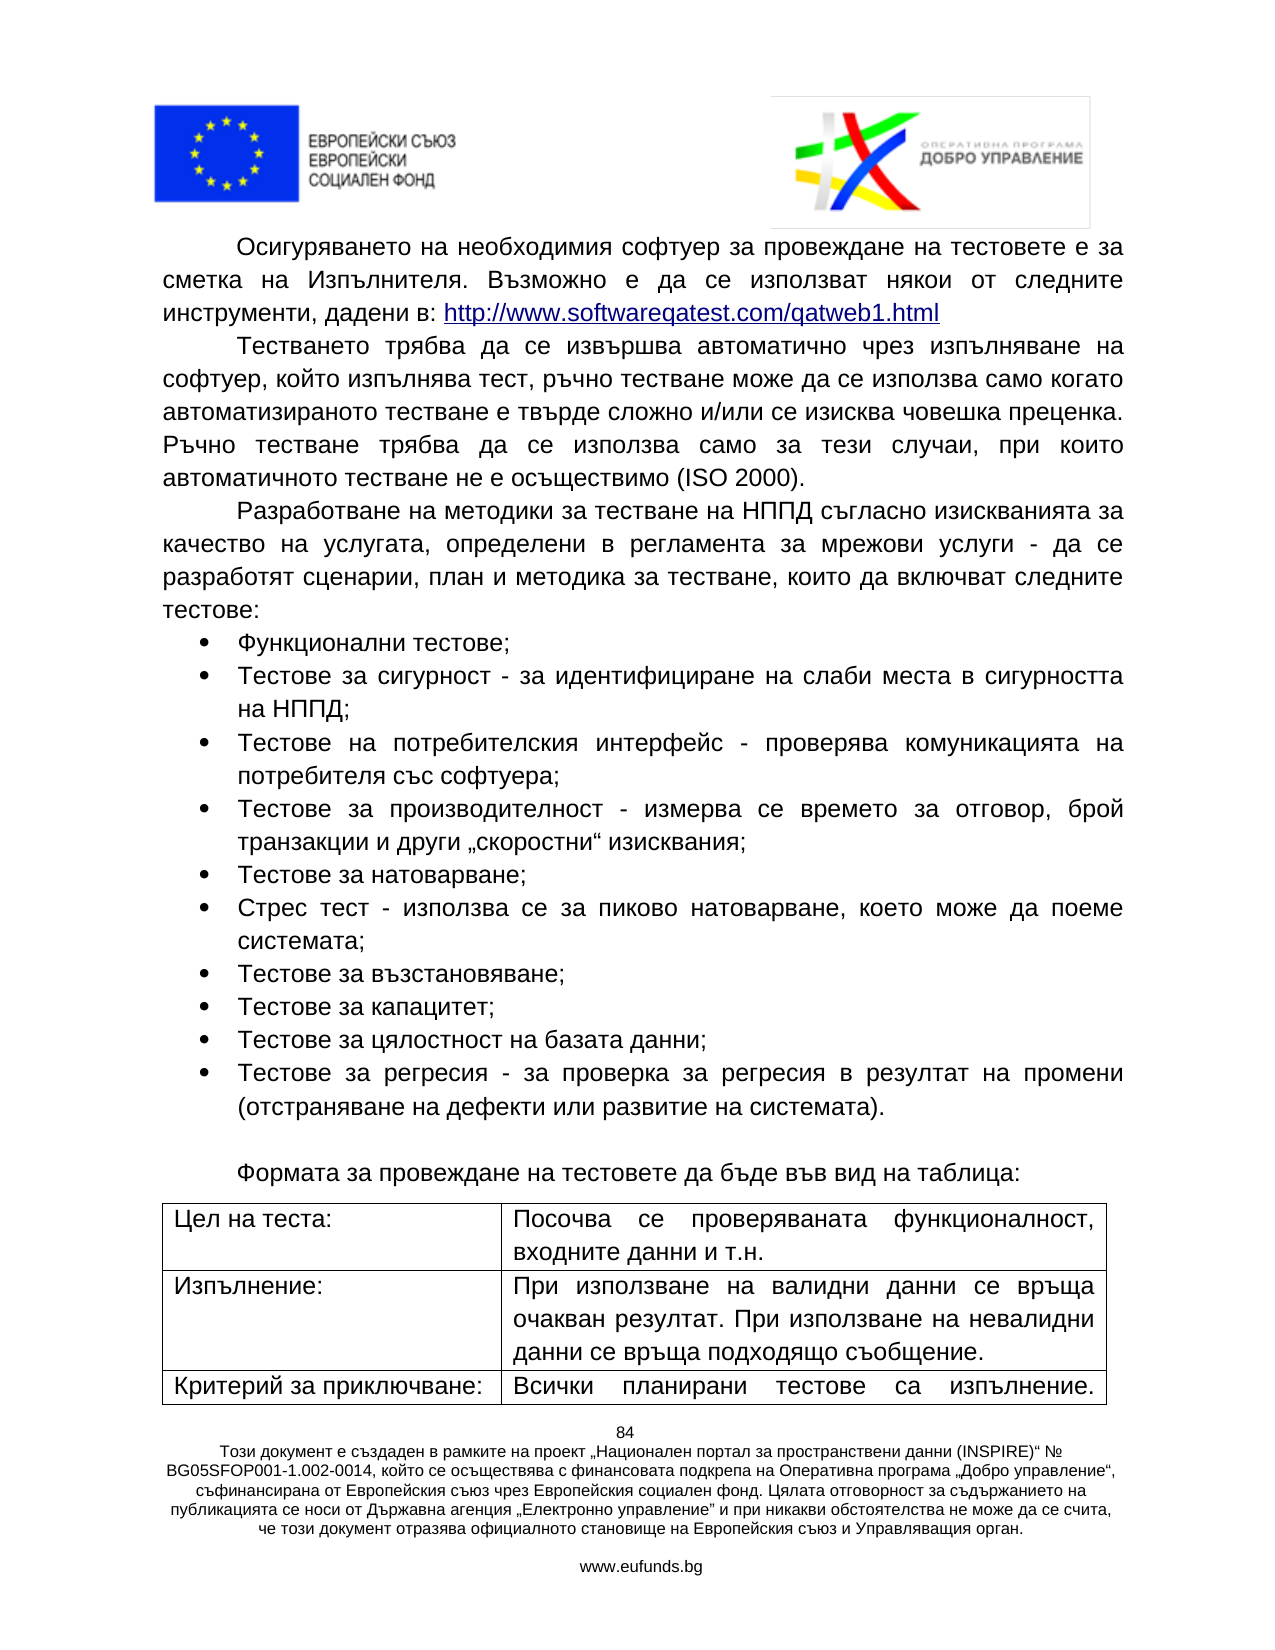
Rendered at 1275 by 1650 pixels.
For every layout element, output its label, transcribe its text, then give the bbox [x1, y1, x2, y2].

text Формата за провеждане на тестовете да бъде във вид на таблица: [162, 1158, 1125, 1186]
list Тестове за цялостност на базата данни; [200, 1025, 1125, 1054]
list Тестове за регресия - за проверка за регресия в резултат на промени (отстраняване на дефекти или развитие на системата). [200, 1058, 1125, 1120]
text Тестването трябва да се извършва автоматично чрез изпълняване на софтуер, който изпълнява тест, ръчно тестване може да се използва само когато автоматизираното тестване е твърде сложно и/или се изисква човешка преценка. Ръчно тестване трябва да се използва само за тези случаи, при които автоматичното тестване не е осъществимо (ISO 2000). [162, 331, 1125, 492]
list Тестове за производителност - измерва се времето за отговор, брой транзакции и други „скоростни“ изисквания; [200, 794, 1125, 856]
table_cell При използване на валидни данни се връща очакван резултат. При използване на невалидни данни се връща подходящо съобщение. [502, 1271, 1106, 1370]
list Функционални тестове; [200, 628, 1125, 657]
list Тестове на потребителския интерфейс - проверява комуникацията на потребителя със софтуера; [200, 727, 1125, 789]
text Разработване на методики за тестване на НППД съгласно изискванията за качество на услугата, определени в регламента за мрежови услуги - да се разработят сценарии, план и методика за тестване, които да включват следните тестове: [162, 496, 1125, 624]
table_cell Критерий за приключване: [163, 1371, 501, 1404]
table_header Посочва се проверяваната функционалност, входните данни и т.н. [502, 1204, 1106, 1270]
text Осигуряването на необходимия софтуер за провеждане на тестовете е за сметка на Изпълнителя. Възможно е да се използват някои от следните инструменти, дадени в: http://www.softwareqatest.com/qatweb1.html [162, 232, 1125, 327]
table_cell Изпълнение: [163, 1271, 501, 1370]
list Тестове за възстановяване; [200, 959, 1125, 988]
list Тестове за капацитет; [200, 992, 1125, 1021]
list Стрес тест - използва се за пиково натоварване, което може да поеме системата; [200, 893, 1125, 955]
list Тестове за сигурност - за идентифициране на слаби места в сигурността на НППД; [200, 661, 1125, 723]
table_cell Всички планирани тестове са изпълнение. [502, 1371, 1106, 1404]
list Тестове за натоварване; [200, 860, 1125, 889]
table_header Цел на теста: [163, 1204, 501, 1270]
